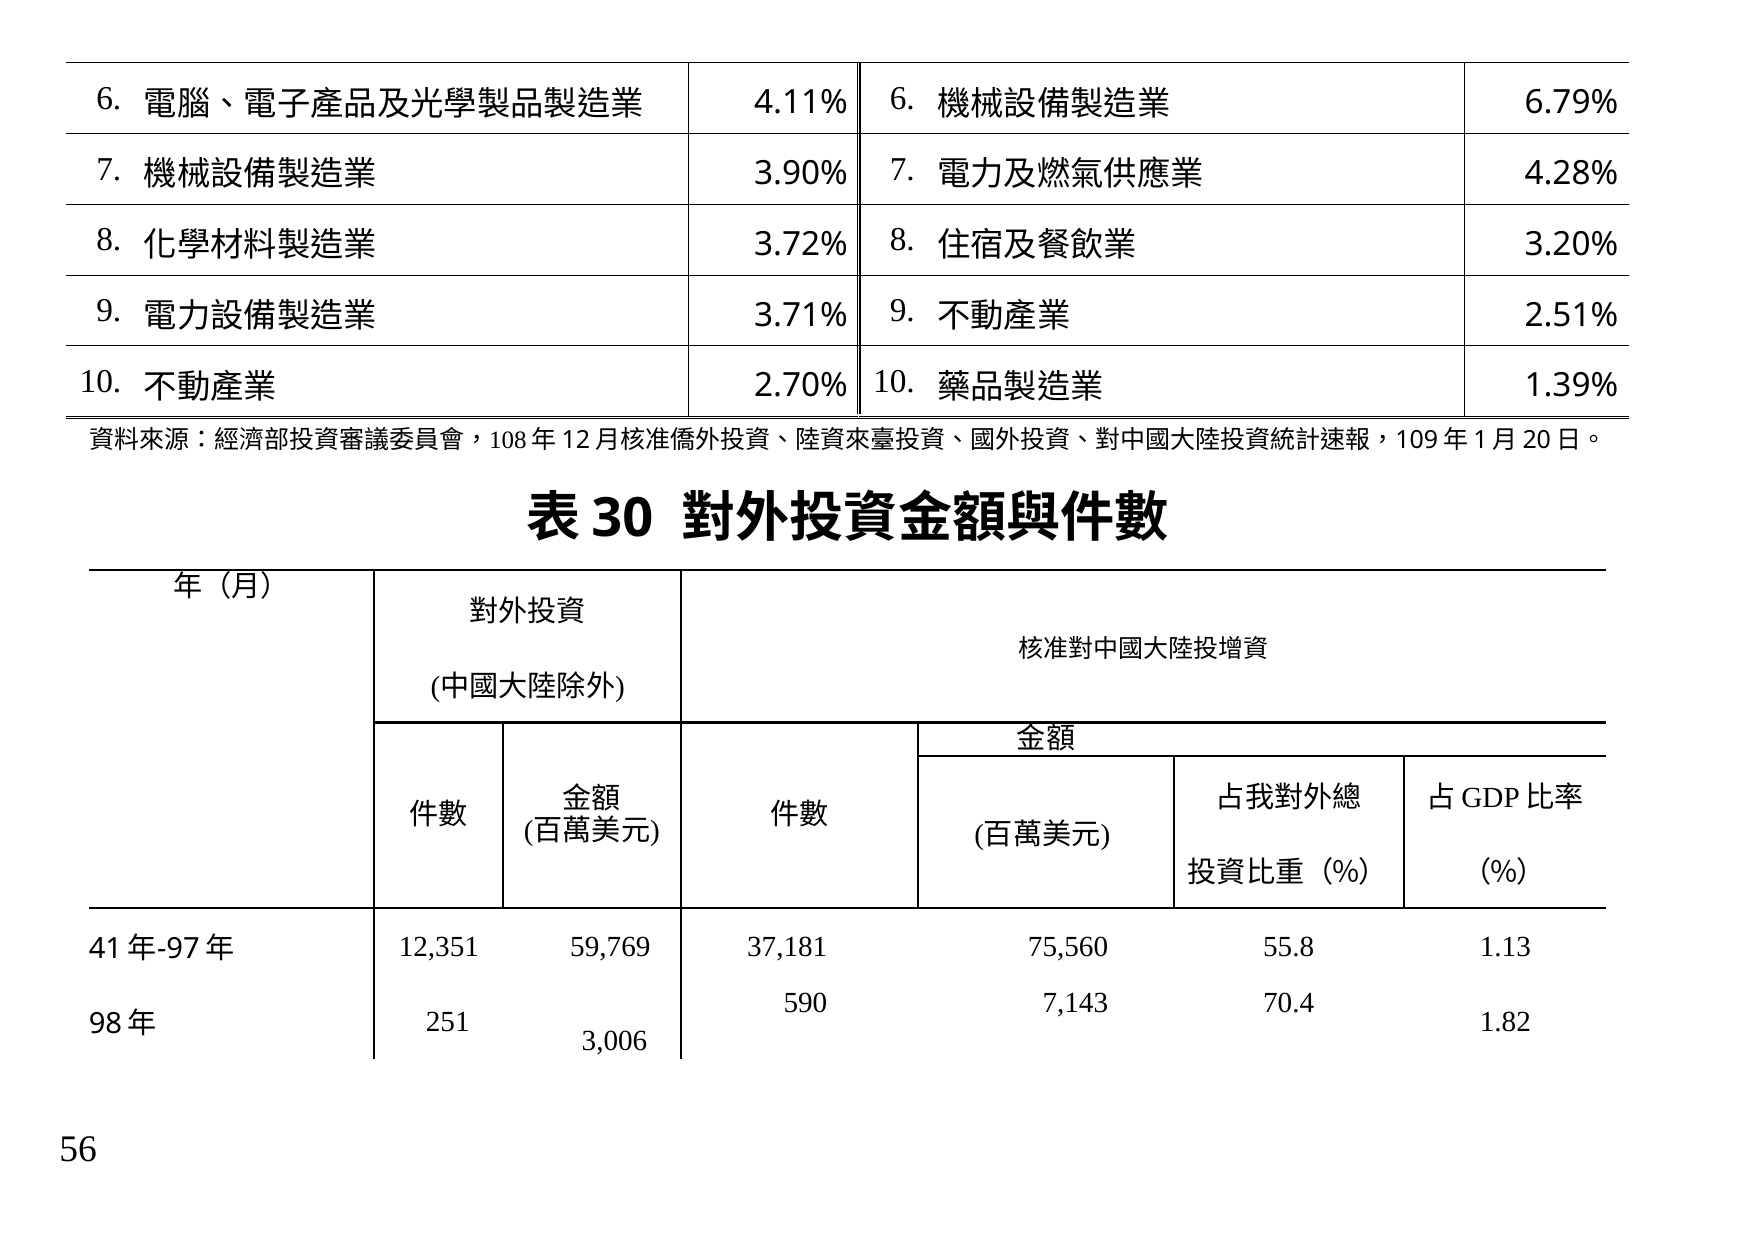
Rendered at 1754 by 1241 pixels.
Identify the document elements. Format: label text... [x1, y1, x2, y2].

table_cell 10. [859, 346, 926, 416]
table_cell 占GDP比率 （％） [1405, 757, 1606, 907]
table_cell 3.71% [689, 276, 857, 345]
table_cell 金額 (百萬美元) [504, 724, 680, 907]
table_cell 電力及燃氣供應業 [926, 134, 1464, 204]
table_cell 2.70% [689, 346, 859, 416]
table_cell 10. [66, 346, 132, 416]
table_cell [1404, 724, 1606, 755]
table_cell 8. [861, 205, 926, 274]
table_cell 251 [375, 984, 503, 1059]
table_cell 98年 [89, 984, 373, 1059]
table_cell 6.79% [1465, 63, 1629, 133]
table_header 年（月） [89, 571, 373, 907]
table_cell 機械設備製造業 [132, 134, 688, 204]
table_cell 1.82 [1404, 984, 1606, 1059]
table_header 對外投資 (中國大陸除外) [375, 571, 680, 721]
table_cell 12,351 [375, 909, 503, 984]
table_cell 不動產業 [132, 346, 688, 416]
table_cell 藥品製造業 [926, 346, 1464, 416]
table_cell 7. [66, 134, 132, 204]
table_cell 2.51% [1465, 276, 1629, 345]
table_cell 7. [861, 134, 926, 204]
table_cell 8. [66, 205, 132, 274]
table_cell 590 [682, 984, 918, 1059]
table_cell 占我對外總 投資比重（％） [1175, 757, 1403, 907]
table_cell 41年-97年 [89, 909, 373, 984]
table_cell 金額 [919, 724, 1173, 755]
text 資料來源：經濟部投資審議委員會，108年12月核准僑外投資、陸資來臺投資、國外投資、對中國大陸投資統計速報，109年1月20日。 [59, 419, 1636, 457]
table_cell 電力設備製造業 [132, 276, 688, 345]
table_cell 59,769 [503, 909, 680, 984]
table_cell 1.13 [1404, 909, 1606, 984]
table_cell 化學材料製造業 [132, 205, 688, 274]
table_cell 住宿及餐飲業 [926, 205, 1464, 274]
table_cell 3.72% [689, 205, 857, 274]
table_cell 1.39% [1465, 346, 1629, 416]
table_cell 件數 [375, 724, 502, 907]
table_cell 9. [66, 276, 132, 345]
table_cell 9. [861, 276, 926, 345]
table_cell 機械設備製造業 [926, 63, 1464, 133]
table_cell 件數 [682, 724, 917, 907]
table_cell 4.11% [689, 63, 857, 133]
table_cell 6. [861, 63, 926, 133]
table_header 核准對中國大陸投增資 [682, 571, 1606, 721]
table_cell 55.8 [1174, 909, 1403, 984]
subtitle 表30 對外投資金額與件數 [59, 457, 1636, 569]
table_cell 75,560 [918, 909, 1173, 984]
table_cell 3,006 [503, 984, 680, 1059]
table_cell 3.90% [689, 134, 857, 204]
table_cell [1174, 724, 1403, 755]
table_cell 37,181 [682, 909, 918, 984]
table_cell 不動產業 [926, 276, 1464, 345]
table_cell (百萬美元) [919, 757, 1173, 907]
table_cell 7,143 [918, 984, 1173, 1059]
table_cell 4.28% [1465, 134, 1629, 204]
table_cell 70.4 [1174, 984, 1403, 1059]
table_cell 電腦、電子產品及光學製品製造業 [132, 63, 688, 133]
table_cell 6. [66, 63, 132, 133]
table_cell 3.20% [1465, 205, 1629, 274]
